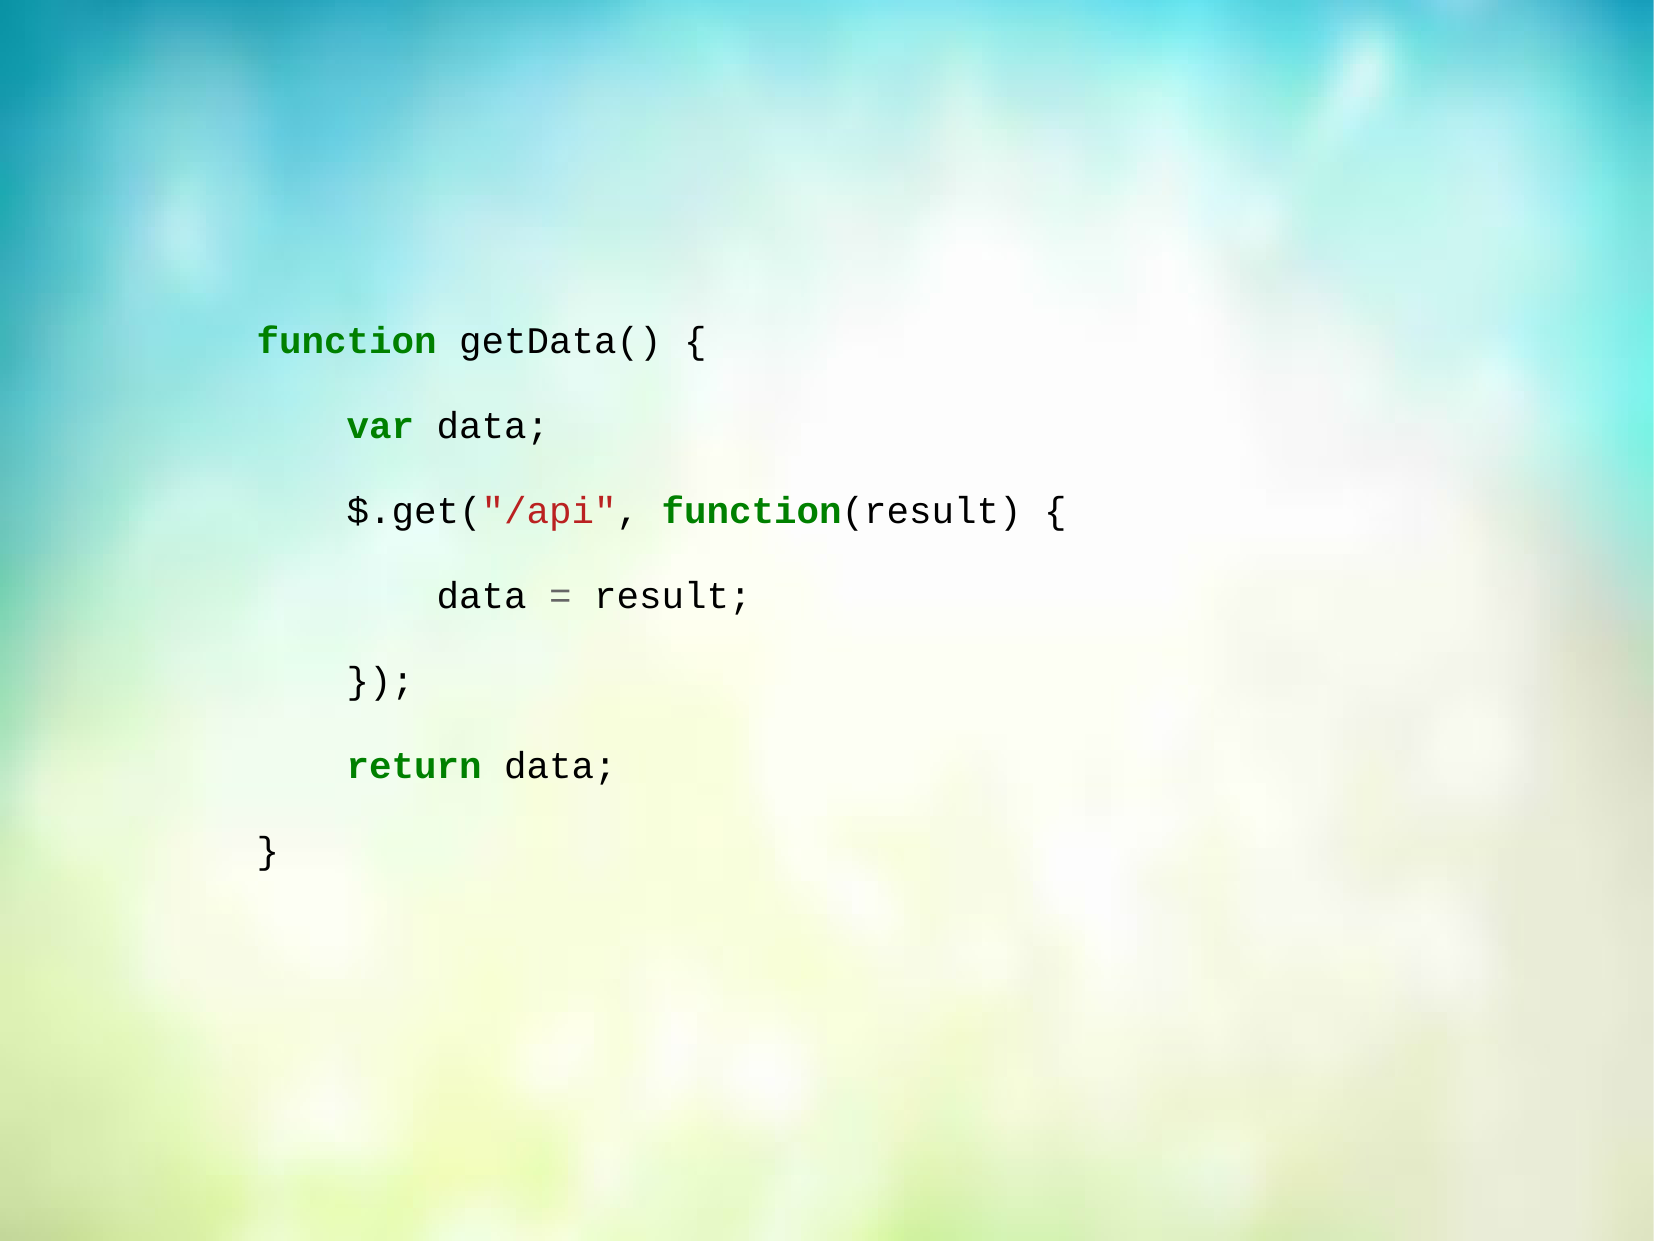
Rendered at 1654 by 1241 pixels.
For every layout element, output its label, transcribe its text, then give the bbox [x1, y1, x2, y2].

picture [0, 0, 1654, 1241]
text_box function getData() { var data; $.get("/api", function(result) { data = result; }); return data; } [241, 314, 1412, 926]
